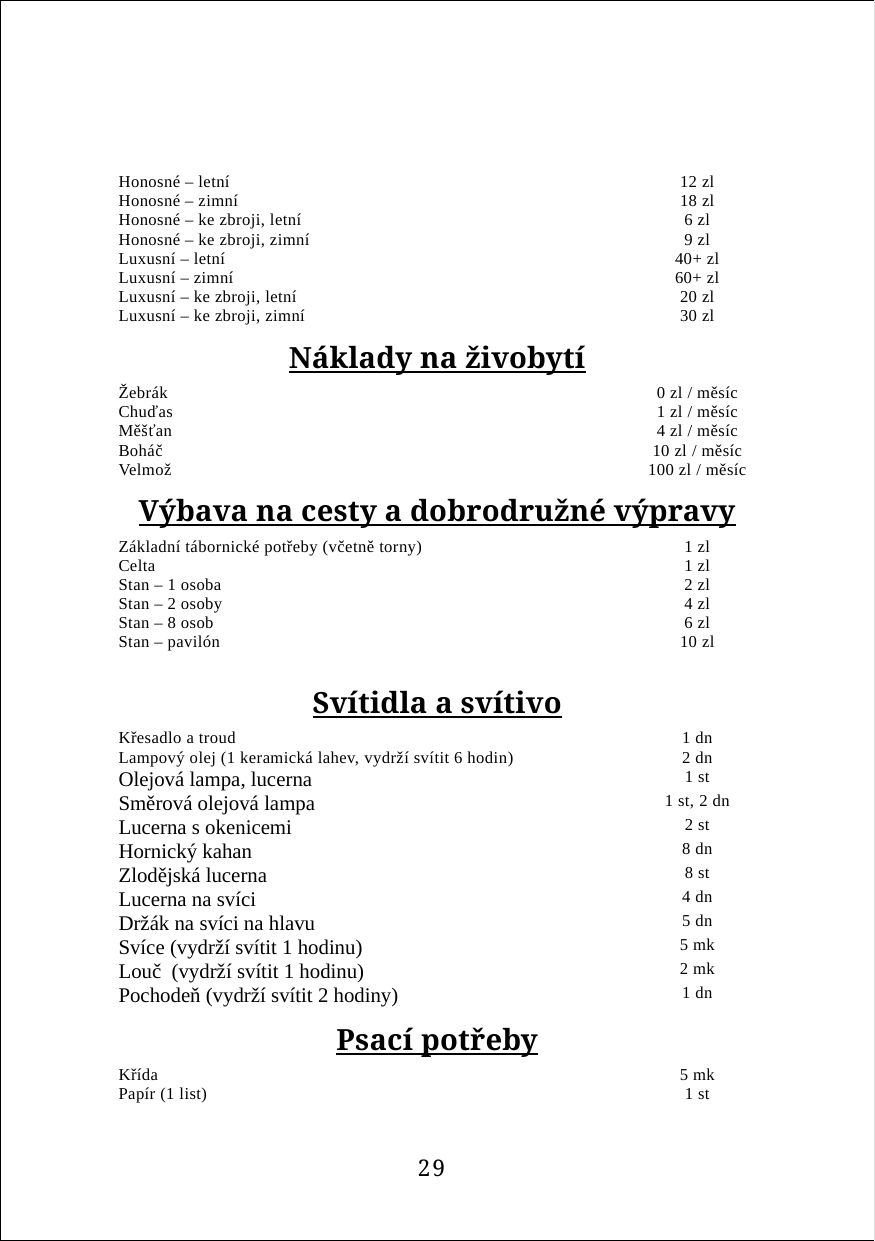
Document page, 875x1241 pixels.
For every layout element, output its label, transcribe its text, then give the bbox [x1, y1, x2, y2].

table_cell 1 st [638, 1084, 756, 1103]
table_cell Louč (vydrží svítit 1 hodinu) [118, 959, 638, 983]
table_cell 1 dn [638, 728, 756, 747]
table_cell Honosné – zimní [118, 191, 638, 210]
table_cell Boháč [118, 440, 638, 459]
table_cell Honosné – ke zbroji, zimní [118, 229, 638, 248]
table_cell Náklady na živobytí [118, 325, 756, 383]
table_cell Základní tábornické potřeby (včetně torny) [118, 536, 638, 556]
table_cell Papír (1 list) [118, 1084, 638, 1103]
table_cell Křída [118, 1065, 638, 1084]
table_cell 12 zl [638, 172, 756, 191]
table_cell 8 dn [638, 839, 756, 863]
table_cell 1 st, 2 dn [638, 791, 756, 815]
table_cell Pochodeň (vydrží svítit 2 hodiny) [118, 983, 638, 1007]
table_cell 1 zl / měsíc [638, 402, 756, 421]
table_cell [118, 651, 638, 671]
table_cell 1 zl [638, 556, 756, 575]
table_cell Držák na svíci na hlavu [118, 911, 638, 935]
table_cell 10 zl / měsíc [638, 440, 756, 459]
table_cell Celta [118, 556, 638, 575]
table_cell Stan – pavilón [118, 632, 638, 651]
table_cell Honosné – letní [118, 172, 638, 191]
table_cell Chuďas [118, 402, 638, 421]
table_cell Luxusní – ke zbroji, zimní [118, 306, 638, 325]
table_cell 2 st [638, 815, 756, 839]
table_cell 9 zl [638, 229, 756, 248]
table_cell 2 dn [638, 748, 756, 767]
table_cell 0 zl / měsíc [638, 383, 756, 402]
table_cell 1 zl [638, 536, 756, 556]
table_cell Hornický kahan [118, 839, 638, 863]
table_cell 5 dn [638, 911, 756, 935]
table_cell Velmož [118, 460, 638, 479]
table_cell Luxusní – letní [118, 249, 638, 268]
table_cell Luxusní – ke zbroji, letní [118, 287, 638, 306]
table_cell 6 zl [638, 210, 756, 229]
table_cell 4 zl [638, 594, 756, 613]
table_cell Lampový olej (1 keramická lahev, vydrží svítit 6 hodin) [118, 748, 638, 767]
table_cell Svítidla a svítivo [118, 671, 756, 728]
table_cell 5 mk [638, 935, 756, 959]
table_cell 10 zl [638, 632, 756, 651]
table_cell Psací potřeby [118, 1007, 756, 1065]
table_cell Lucerna s okenicemi [118, 815, 638, 839]
table_cell Měšťan [118, 421, 638, 440]
table_cell 2 mk [638, 959, 756, 983]
table_cell Žebrák [118, 383, 638, 402]
table_cell 60+ zl [638, 268, 756, 287]
table_cell 1 dn [638, 983, 756, 1007]
table_cell Olejová lampa, lucerna [118, 767, 638, 791]
table_cell 40+ zl [638, 249, 756, 268]
table_cell Luxusní – zimní [118, 268, 638, 287]
table_cell 2 zl [638, 575, 756, 594]
table_cell [638, 651, 756, 671]
table_cell Honosné – ke zbroji, letní [118, 210, 638, 229]
table_cell Stan – 8 osob [118, 613, 638, 632]
table_cell Křesadlo a troud [118, 728, 638, 747]
table_cell Stan – 2 osoby [118, 594, 638, 613]
table_cell 4 dn [638, 887, 756, 911]
table_cell 1 st [638, 767, 756, 791]
table_cell 5 mk [638, 1065, 756, 1084]
table_cell 100 zl / měsíc [638, 460, 756, 479]
table_cell Svíce (vydrží svítit 1 hodinu) [118, 935, 638, 959]
table_cell 8 st [638, 863, 756, 887]
table_cell 4 zl / měsíc [638, 421, 756, 440]
table_cell 30 zl [638, 306, 756, 325]
table_cell 20 zl [638, 287, 756, 306]
table_cell 18 zl [638, 191, 756, 210]
table_cell Směrová olejová lampa [118, 791, 638, 815]
table_cell Stan – 1 osoba [118, 575, 638, 594]
table_cell Lucerna na svíci [118, 887, 638, 911]
table_cell Výbava na cesty a dobrodružné výpravy [118, 479, 756, 536]
table_cell 6 zl [638, 613, 756, 632]
table_cell Zlodějská lucerna [118, 863, 638, 887]
